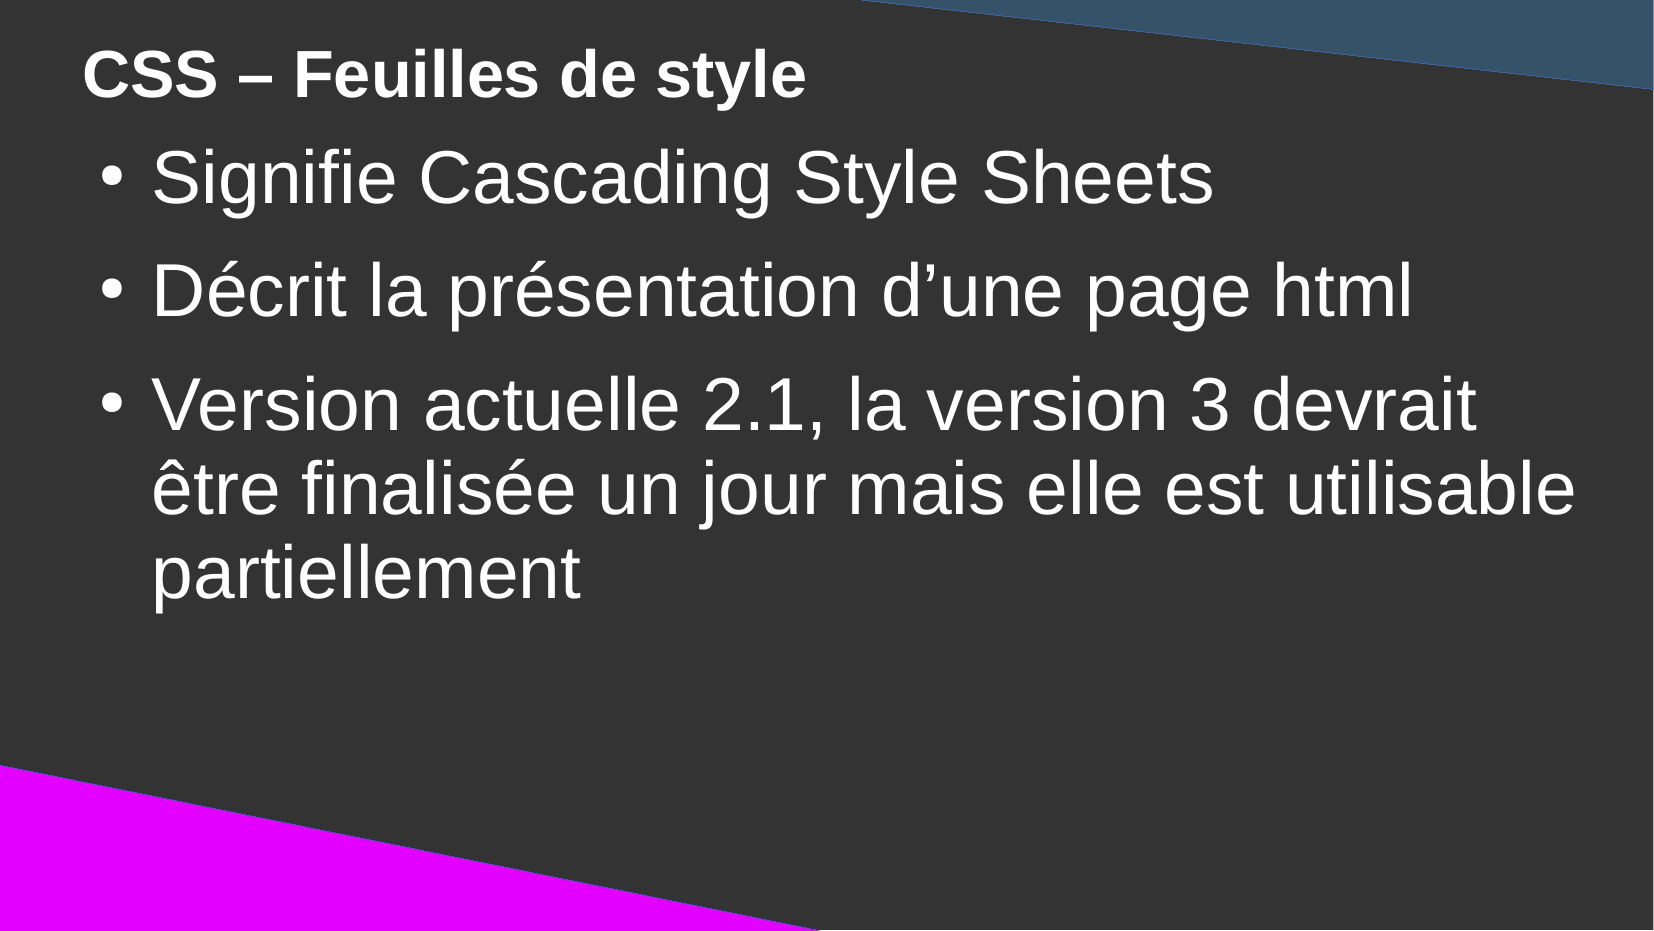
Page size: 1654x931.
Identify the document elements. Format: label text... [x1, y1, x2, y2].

text_box [862, 0, 1654, 90]
text_box [0, 765, 822, 931]
title CSS – Feuilles de style [82, 37, 1571, 114]
list Signifie Cascading Style Sheets Décrit la présentation d’une page html Version actuelle 2.1, la version 3 devrait être finalisée un jour mais elle est utilisable partiellement [80, 135, 1605, 675]
